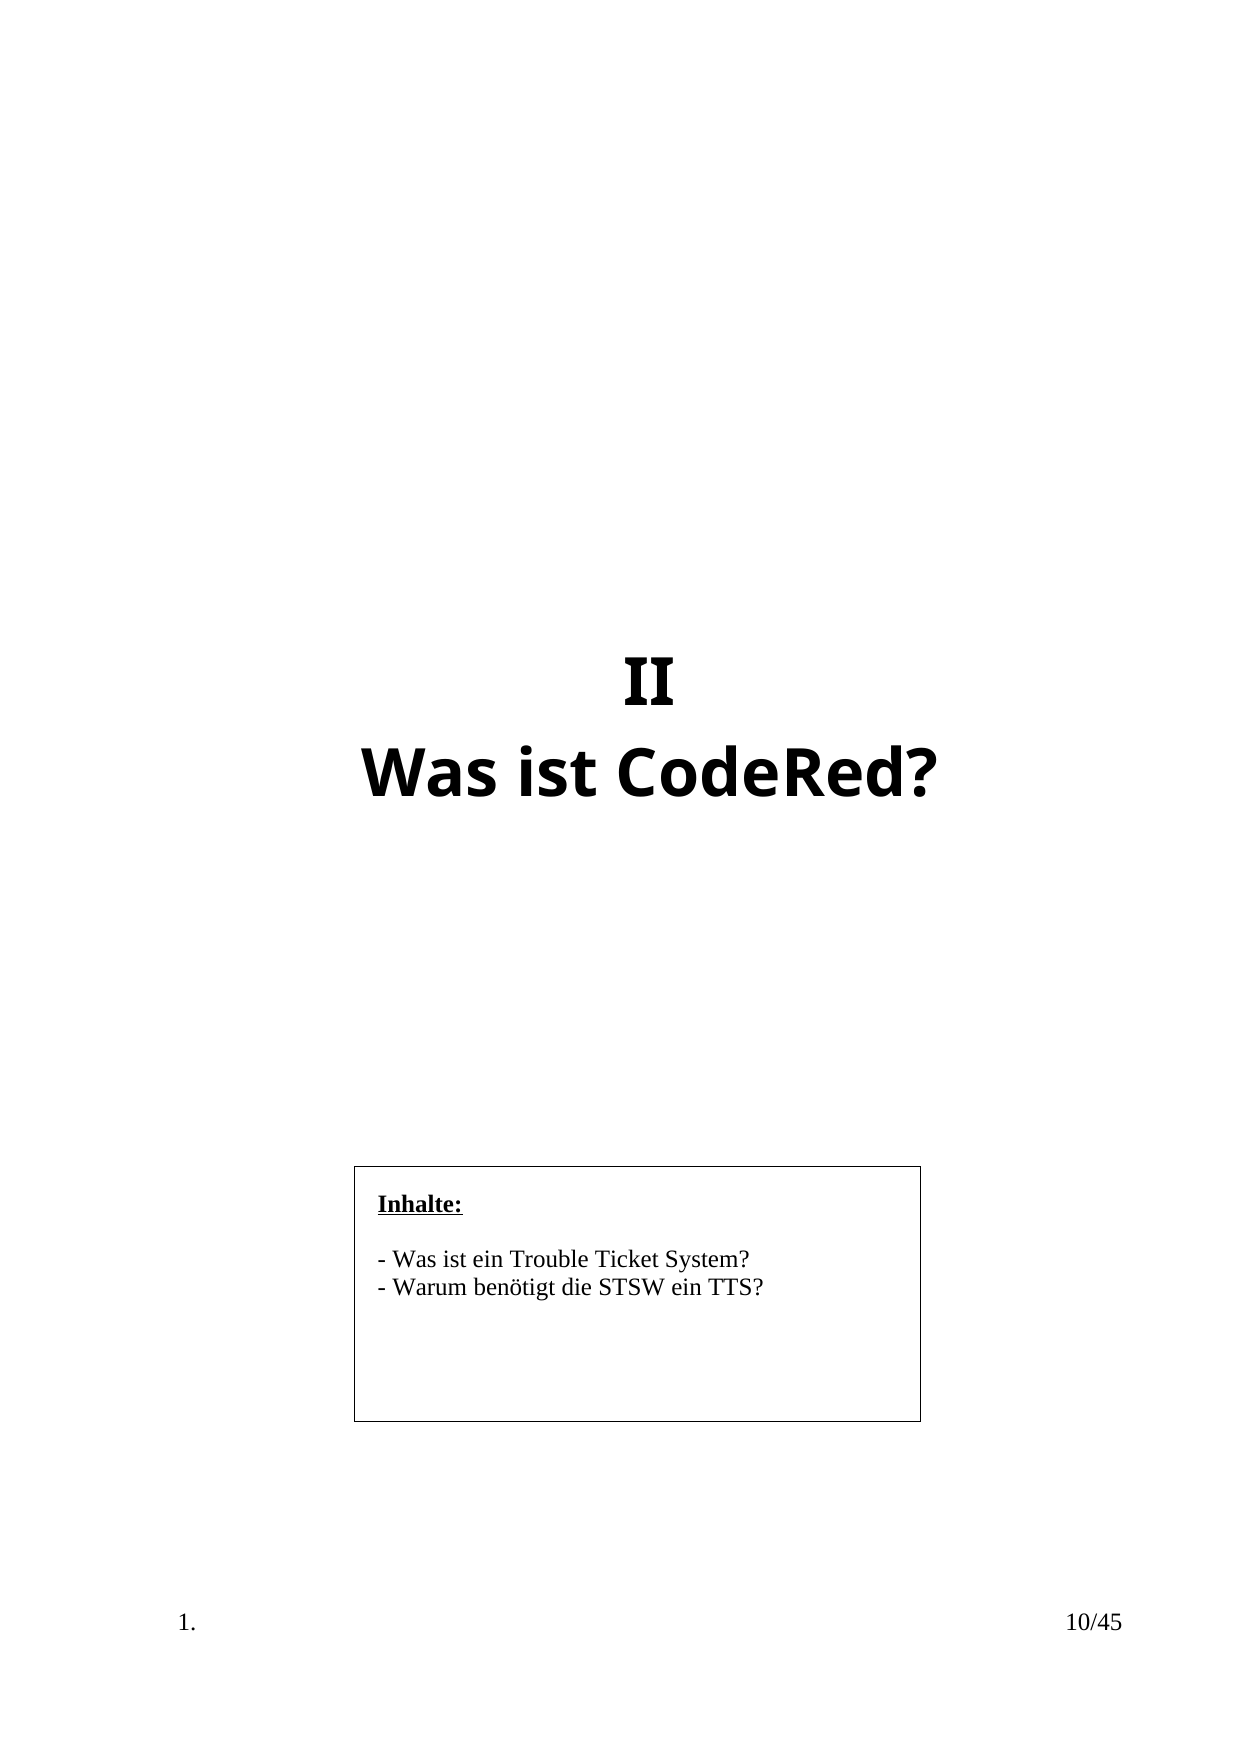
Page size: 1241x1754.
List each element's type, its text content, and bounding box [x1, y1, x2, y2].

text II [177, 634, 1122, 725]
text Was ist CodeRed? [177, 725, 1122, 816]
